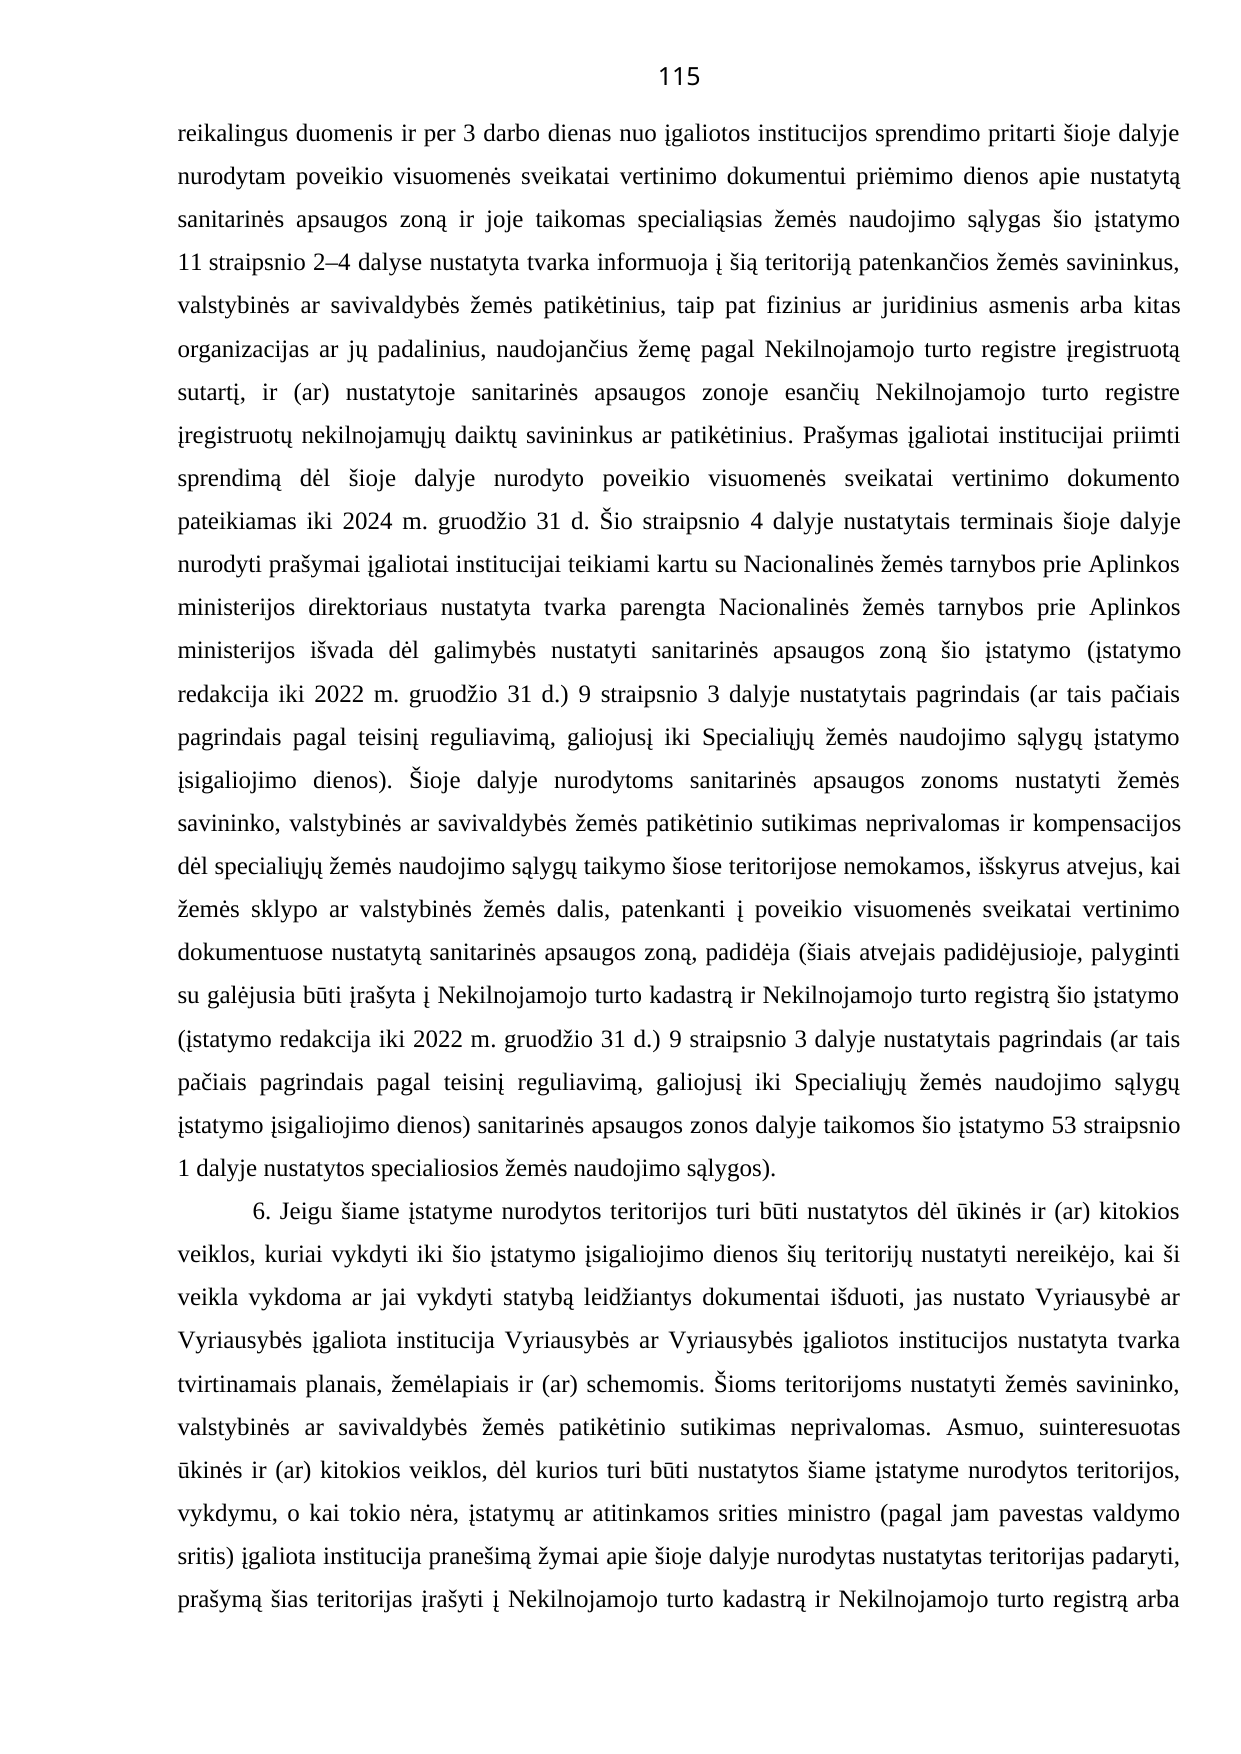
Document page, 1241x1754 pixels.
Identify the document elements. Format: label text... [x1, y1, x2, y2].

text reikalingus duomenis ir per 3 darbo dienas nuo įgaliotos institucijos sprendimo pritarti šioje dalyje nurodytam poveikio visuomenės sveikatai vertinimo dokumentui priėmimo dienos apie nustatytą sanitarinės apsaugos zoną ir joje taikomas specialiąsias žemės naudojimo sąlygas šio įstatymo 11 straipsnio 2–4 dalyse nustatyta tvarka informuoja į šią teritoriją patenkančios žemės savininkus, valstybinės ar savivaldybės žemės patikėtinius, taip pat fizinius ar juridinius asmenis arba kitas organizacijas ar jų padalinius, naudojančius žemę pagal Nekilnojamojo turto registre įregistruotą sutartį, ir (ar) nustatytoje sanitarinės apsaugos zonoje esančių Nekilnojamojo turto registre įregistruotų nekilnojamųjų daiktų savininkus ar patikėtinius. Prašymas įgaliotai institucijai priimti sprendimą dėl šioje dalyje nurodyto poveikio visuomenės sveikatai vertinimo dokumento pateikiamas iki 2024 m. gruodžio 31 d. Šio straipsnio 4 dalyje nustatytais terminais šioje dalyje nurodyti prašymai įgaliotai institucijai teikiami kartu su Nacionalinės žemės tarnybos prie Aplinkos ministerijos direktoriaus nustatyta tvarka parengta Nacionalinės žemės tarnybos prie Aplinkos ministerijos išvada dėl galimybės nustatyti sanitarinės apsaugos zoną šio įstatymo (įstatymo redakcija iki 2022 m. gruodžio 31 d.) 9 straipsnio 3 dalyje nustatytais pagrindais (ar tais pačiais pagrindais pagal teisinį reguliavimą, galiojusį iki Specialiųjų žemės naudojimo sąlygų įstatymo įsigaliojimo dienos). Šioje dalyje nurodytoms sanitarinės apsaugos zonoms nustatyti žemės savininko, valstybinės ar savivaldybės žemės patikėtinio sutikimas neprivalomas ir kompensacijos dėl specialiųjų žemės naudojimo sąlygų taikymo šiose teritorijose nemokamos, išskyrus atvejus, kai žemės sklypo ar valstybinės žemės dalis, patenkanti į poveikio visuomenės sveikatai vertinimo dokumentuose nustatytą sanitarinės apsaugos zoną, padidėja (šiais atvejais padidėjusioje, palyginti su galėjusia būti įrašyta į Nekilnojamojo turto kadastrą ir Nekilnojamojo turto registrą šio įstatymo (įstatymo redakcija iki 2022 m. gruodžio 31 d.) 9 straipsnio 3 dalyje nustatytais pagrindais (ar tais pačiais pagrindais pagal teisinį reguliavimą, galiojusį iki Specialiųjų žemės naudojimo sąlygų įstatymo įsigaliojimo dienos) sanitarinės apsaugos zonos dalyje taikomos šio įstatymo 53 straipsnio 1 dalyje nustatytos specialiosios žemės naudojimo sąlygos). [177, 118, 1181, 1182]
text 6. Jeigu šiame įstatyme nurodytos teritorijos turi būti nustatytos dėl ūkinės ir (ar) kitokios veiklos, kuriai vykdyti iki šio įstatymo įsigaliojimo dienos šių teritorijų nustatyti nereikėjo, kai ši veikla vykdoma ar jai vykdyti statybą leidžiantys dokumentai išduoti, jas nustato Vyriausybė ar Vyriausybės įgaliota institucija Vyriausybės ar Vyriausybės įgaliotos institucijos nustatyta tvarka tvirtinamais planais, žemėlapiais ir (ar) schemomis. Šioms teritorijoms nustatyti žemės savininko, valstybinės ar savivaldybės žemės patikėtinio sutikimas neprivalomas. Asmuo, suinteresuotas ūkinės ir (ar) kitokios veiklos, dėl kurios turi būti nustatytos šiame įstatyme nurodytos teritorijos, vykdymu, o kai tokio nėra, įstatymų ar atitinkamos srities ministro (pagal jam pavestas valdymo sritis) įgaliota institucija pranešimą žymai apie šioje dalyje nurodytas nustatytas teritorijas padaryti, prašymą šias teritorijas įrašyti į Nekilnojamojo turto kadastrą ir Nekilnojamojo turto registrą arba [177, 1196, 1181, 1613]
